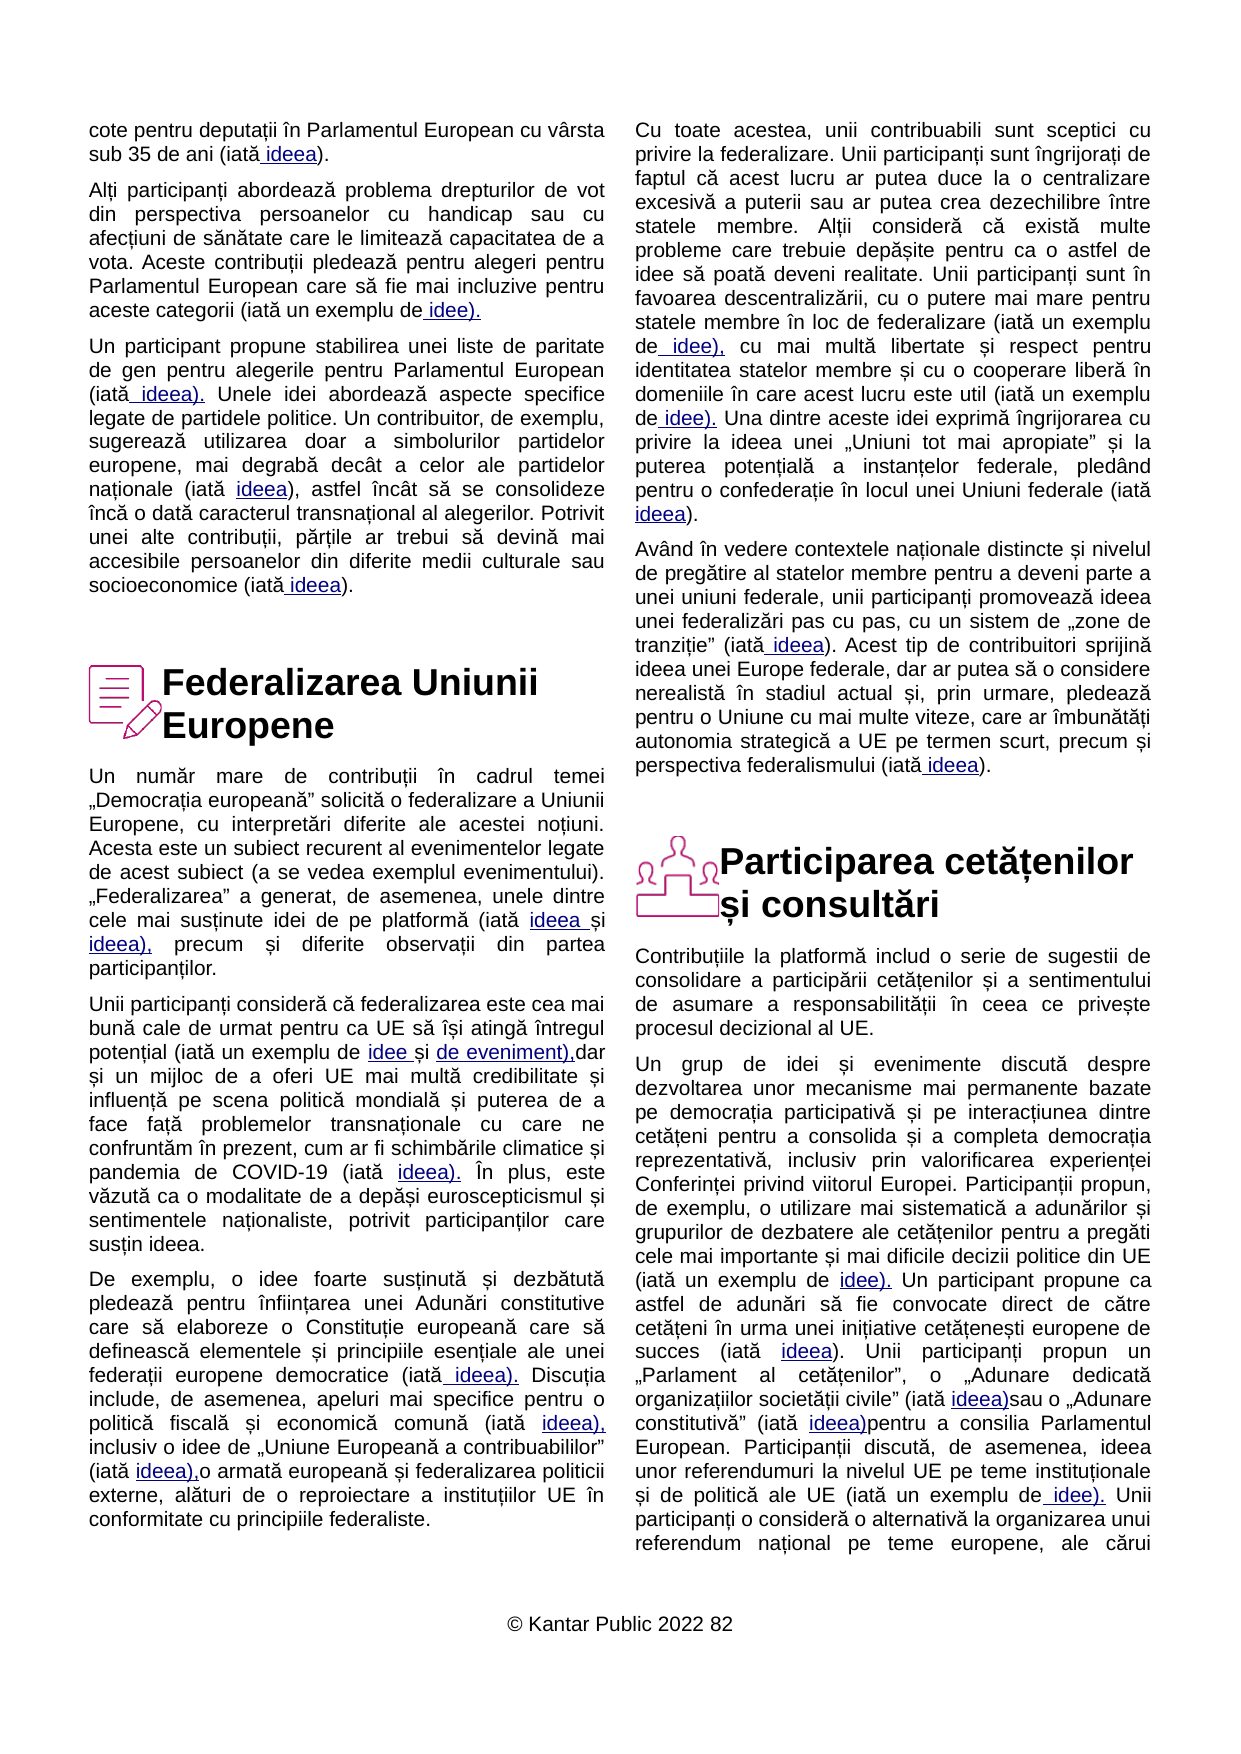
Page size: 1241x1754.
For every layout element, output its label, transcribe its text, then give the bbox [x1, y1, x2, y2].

text Cu toate acestea, unii contribuabili sunt sceptici cu privire la federalizare. Unii participanți sunt îngrijorați de faptul că acest lucru ar putea duce la o centralizare excesivă a puterii sau ar putea crea dezechilibre între statele membre. Alții consideră că există multe probleme care trebuie depășite pentru ca o astfel de idee să poată deveni realitate. Unii participanți sunt în favoarea descentralizării, cu o putere mai mare pentru statele membre în loc de federalizare (iată un exemplu de idee), cu mai multă libertate și respect pentru identitatea statelor membre și cu o cooperare liberă în domeniile în care acest lucru este util (iată un exemplu de idee). Una dintre aceste idei exprimă îngrijorarea cu privire la ideea unei „Uniuni tot mai apropiate” și la puterea potențială a instanțelor federale, pledând pentru o confederație în locul unei Uniuni federale (iată ideea). [635, 118, 1152, 525]
text Un grup de idei și evenimente discută despre dezvoltarea unor mecanisme mai permanente bazate pe democrația participativă și pe interacțiunea dintre cetățeni pentru a consolida și a completa democrația reprezentativă, inclusiv prin valorificarea experienței Conferinței privind viitorul Europei. Participanții propun, de exemplu, o utilizare mai sistematică a adunărilor și grupurilor de dezbatere ale cetățenilor pentru a pregăti cele mai importante și mai dificile decizii politice din UE (iată un exemplu de idee). Un participant propune ca astfel de adunări să fie convocate direct de către cetățeni în urma unei inițiative cetățenești europene de succes (iată ideea). Unii participanți propun un „Parlament al cetățenilor”, o „Adunare dedicată organizațiilor societății civile” (iată ideea)sau o „Adunare constitutivă” (iată ideea)pentru a consilia Parlamentul European. Participanții discută, de asemenea, ideea unor referendumuri la nivelul UE pe teme instituționale și de politică ale UE (iată un exemplu de idee). Unii participanți o consideră o alternativă la organizarea unui referendum național pe teme europene, ale cărui [635, 1052, 1152, 1555]
text cote pentru deputații în Parlamentul European cu vârsta sub 35 de ani (iată ideea). [88, 118, 605, 166]
text Alți participanți abordează problema drepturilor de vot din perspectiva persoanelor cu handicap sau cu afecțiuni de sănătate care le limitează capacitatea de a vota. Aceste contribuții pledează pentru alegeri pentru Parlamentul European care să fie mai incluzive pentru aceste categorii (iată un exemplu de idee). [88, 178, 605, 322]
subtitle Federalizarea Uniunii Europene [88, 660, 605, 746]
text De exemplu, o idee foarte susținută și dezbătută pledează pentru înființarea unei Adunări constitutive care să elaboreze o Constituție europeană care să definească elementele și principiile esențiale ale unei federații europene democratice (iată ideea). Discuția include, de asemenea, apeluri mai specifice pentru o politică fiscală și economică comună (iată ideea), inclusiv o idee de „Uniune Europeană a contribuabililor” (iată ideea),o armată europeană și federalizarea politicii externe, alături de o reproiectare a instituțiilor UE în conformitate cu principiile federaliste. [88, 1267, 605, 1531]
text Unii participanți consideră că federalizarea este cea mai bună cale de urmat pentru ca UE să își atingă întregul potențial (iată un exemplu de idee și de eveniment),dar și un mijloc de a oferi UE mai multă credibilitate și influență pe scena politică mondială și puterea de a face față problemelor transnaționale cu care ne confruntăm în prezent, cum ar fi schimbările climatice și pandemia de COVID-19 (iată ideea). În plus, este văzută ca o modalitate de a depăși euroscepticismul și sentimentele naționaliste, potrivit participanților care susțin ideea. [88, 992, 605, 1255]
text Un număr mare de contribuții în cadrul temei „Democrația europeană” solicită o federalizare a Uniunii Europene, cu interpretări diferite ale acestei noțiuni. Acesta este un subiect recurent al evenimentelor legate de acest subiect (a se vedea exemplul evenimentului). „Federalizarea” a generat, de asemenea, unele dintre cele mai susținute idei de pe platformă (iată ideea și ideea), precum și diferite observații din partea participanților. [88, 764, 605, 980]
text Un participant propune stabilirea unei liste de paritate de gen pentru alegerile pentru Parlamentul European (iată ideea). Unele idei abordează aspecte specifice legate de partidele politice. Un contribuitor, de exemplu, sugerează utilizarea doar a simbolurilor partidelor europene, mai degrabă decât a celor ale partidelor naționale (iată ideea), astfel încât să se consolideze încă o dată caracterul transnațional al alegerilor. Potrivit unei alte contribuții, părțile ar trebui să devină mai accesibile persoanelor din diferite medii culturale sau socioeconomice (iată ideea). [88, 333, 605, 597]
subtitle Participarea cetățenilor și consultări [635, 839, 1152, 926]
text Având în vedere contextele naționale distincte și nivelul de pregătire al statelor membre pentru a deveni parte a unei uniuni federale, unii participanți promovează ideea unei federalizări pas cu pas, cu un sistem de „zone de tranziție” (iată ideea). Acest tip de contribuitori sprijină ideea unei Europe federale, dar ar putea să o considere nerealistă în stadiul actual și, prin urmare, pledează pentru o Uniune cu mai multe viteze, care ar îmbunătăți autonomia strategică a UE pe termen scurt, precum și perspectiva federalismului (iată ideea). [635, 537, 1152, 777]
picture [636, 836, 720, 917]
picture [88, 665, 162, 739]
text Contribuțiile la platformă includ o serie de sugestii de consolidare a participării cetățenilor și a sentimentului de asumare a responsabilității în ceea ce privește procesul decizional al UE. [635, 944, 1152, 1040]
